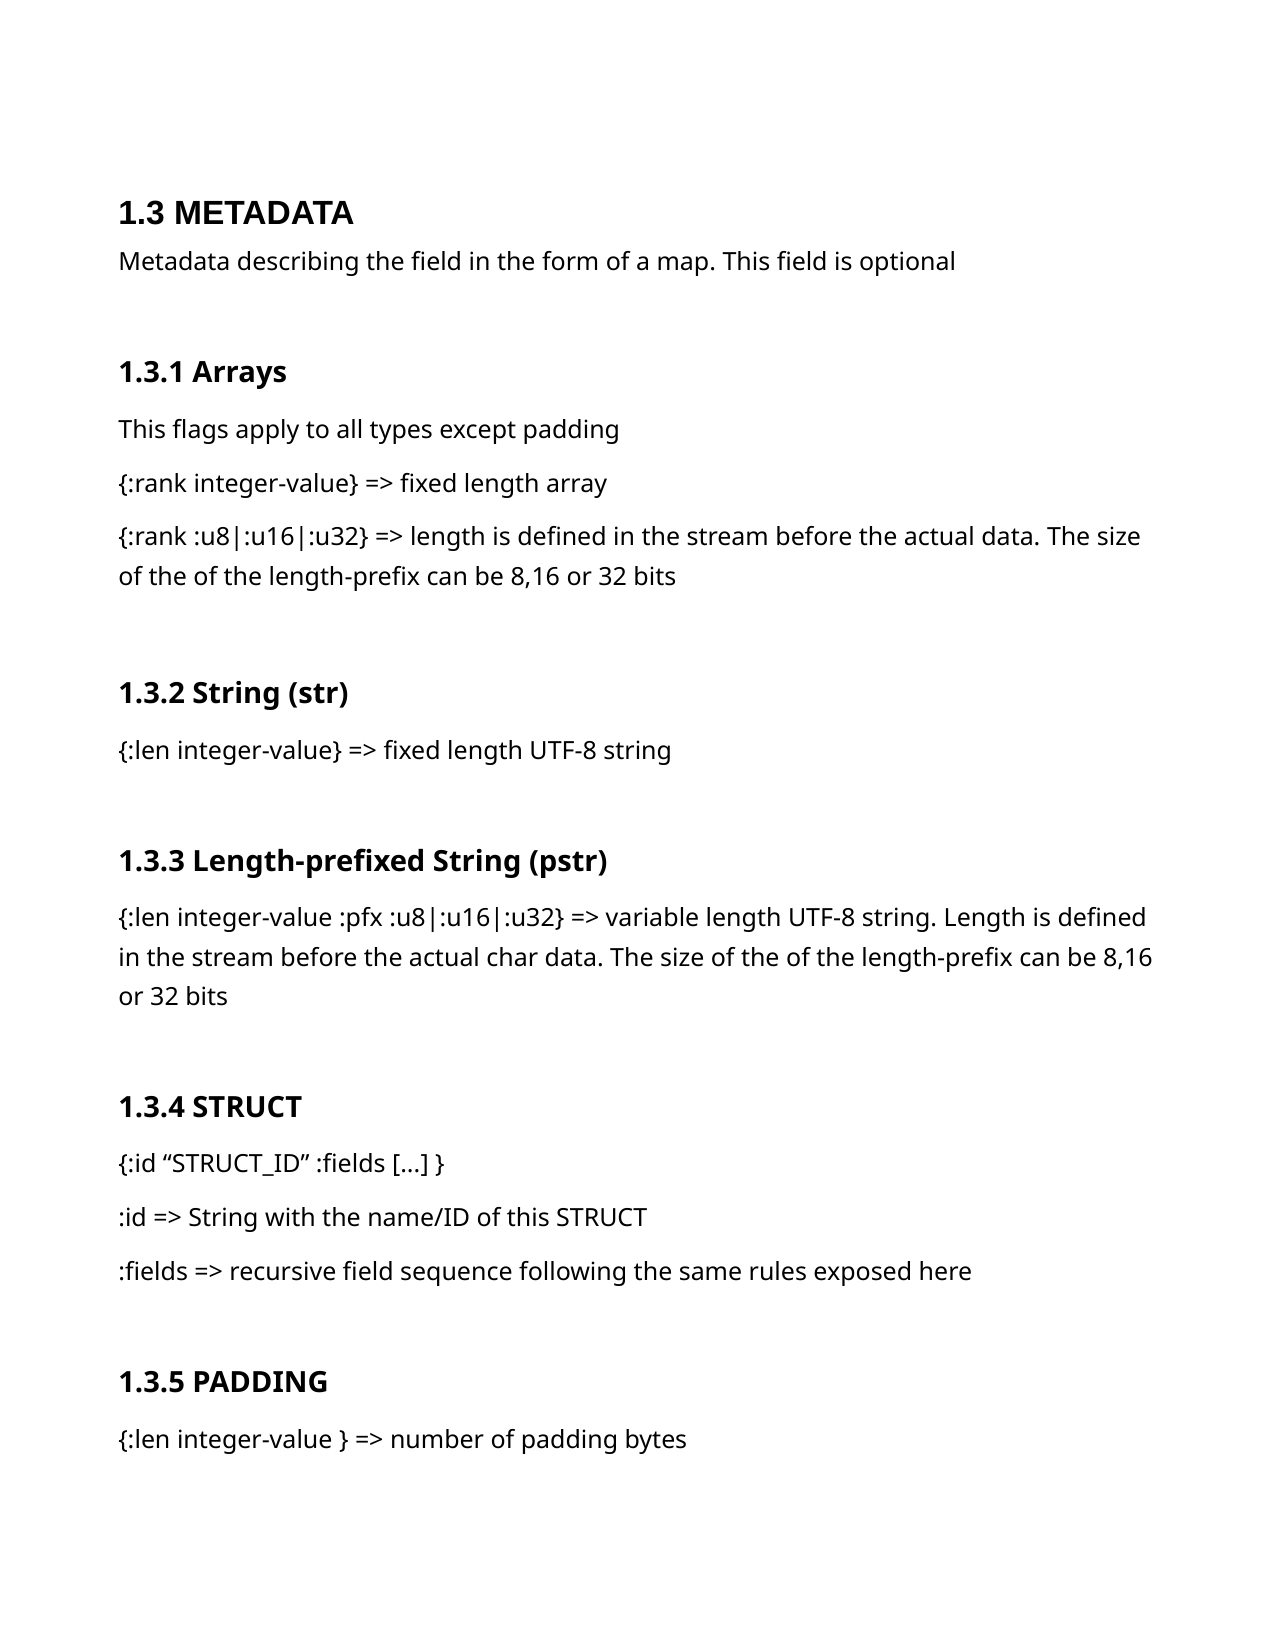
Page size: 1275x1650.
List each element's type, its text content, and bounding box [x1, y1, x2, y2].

text 1.3.3 Length-prefixed String (pstr) [118, 840, 1157, 879]
text This flags apply to all types except padding [118, 412, 1157, 446]
text 1.3.1 Arrays [118, 351, 1157, 391]
text {:len integer-value :pfx :u8|:u16|:u32} => variable length UTF-8 string. Length is defined in the stream before the actual char data. The size of the of the length-prefix can be 8,16 or 32 bits [118, 900, 1157, 1012]
text {:rank :u8|:u16|:u32} => length is defined in the stream before the actual data. The size of the of the length-prefix can be 8,16 or 32 bits [118, 519, 1157, 592]
subtitle 1.3 METADATA [118, 193, 1157, 231]
text :id => String with the name/ID of this STRUCT [118, 1200, 1157, 1234]
text 1.3.2 String (str) [118, 672, 1157, 712]
text {:id “STRUCT_ID” :fields [...] } [118, 1146, 1157, 1180]
text {:rank integer-value} => fixed length array [118, 465, 1157, 499]
text :fields => recursive field sequence following the same rules exposed here [118, 1254, 1157, 1288]
text {:len integer-value} => fixed length UTF-8 string [118, 732, 1157, 766]
text Metadata describing the field in the form of a map. This field is optional [118, 244, 1157, 278]
text {:len integer-value } => number of padding bytes [118, 1421, 1157, 1455]
text 1.3.4 STRUCT [118, 1086, 1157, 1126]
text 1.3.5 PADDING [118, 1361, 1157, 1401]
